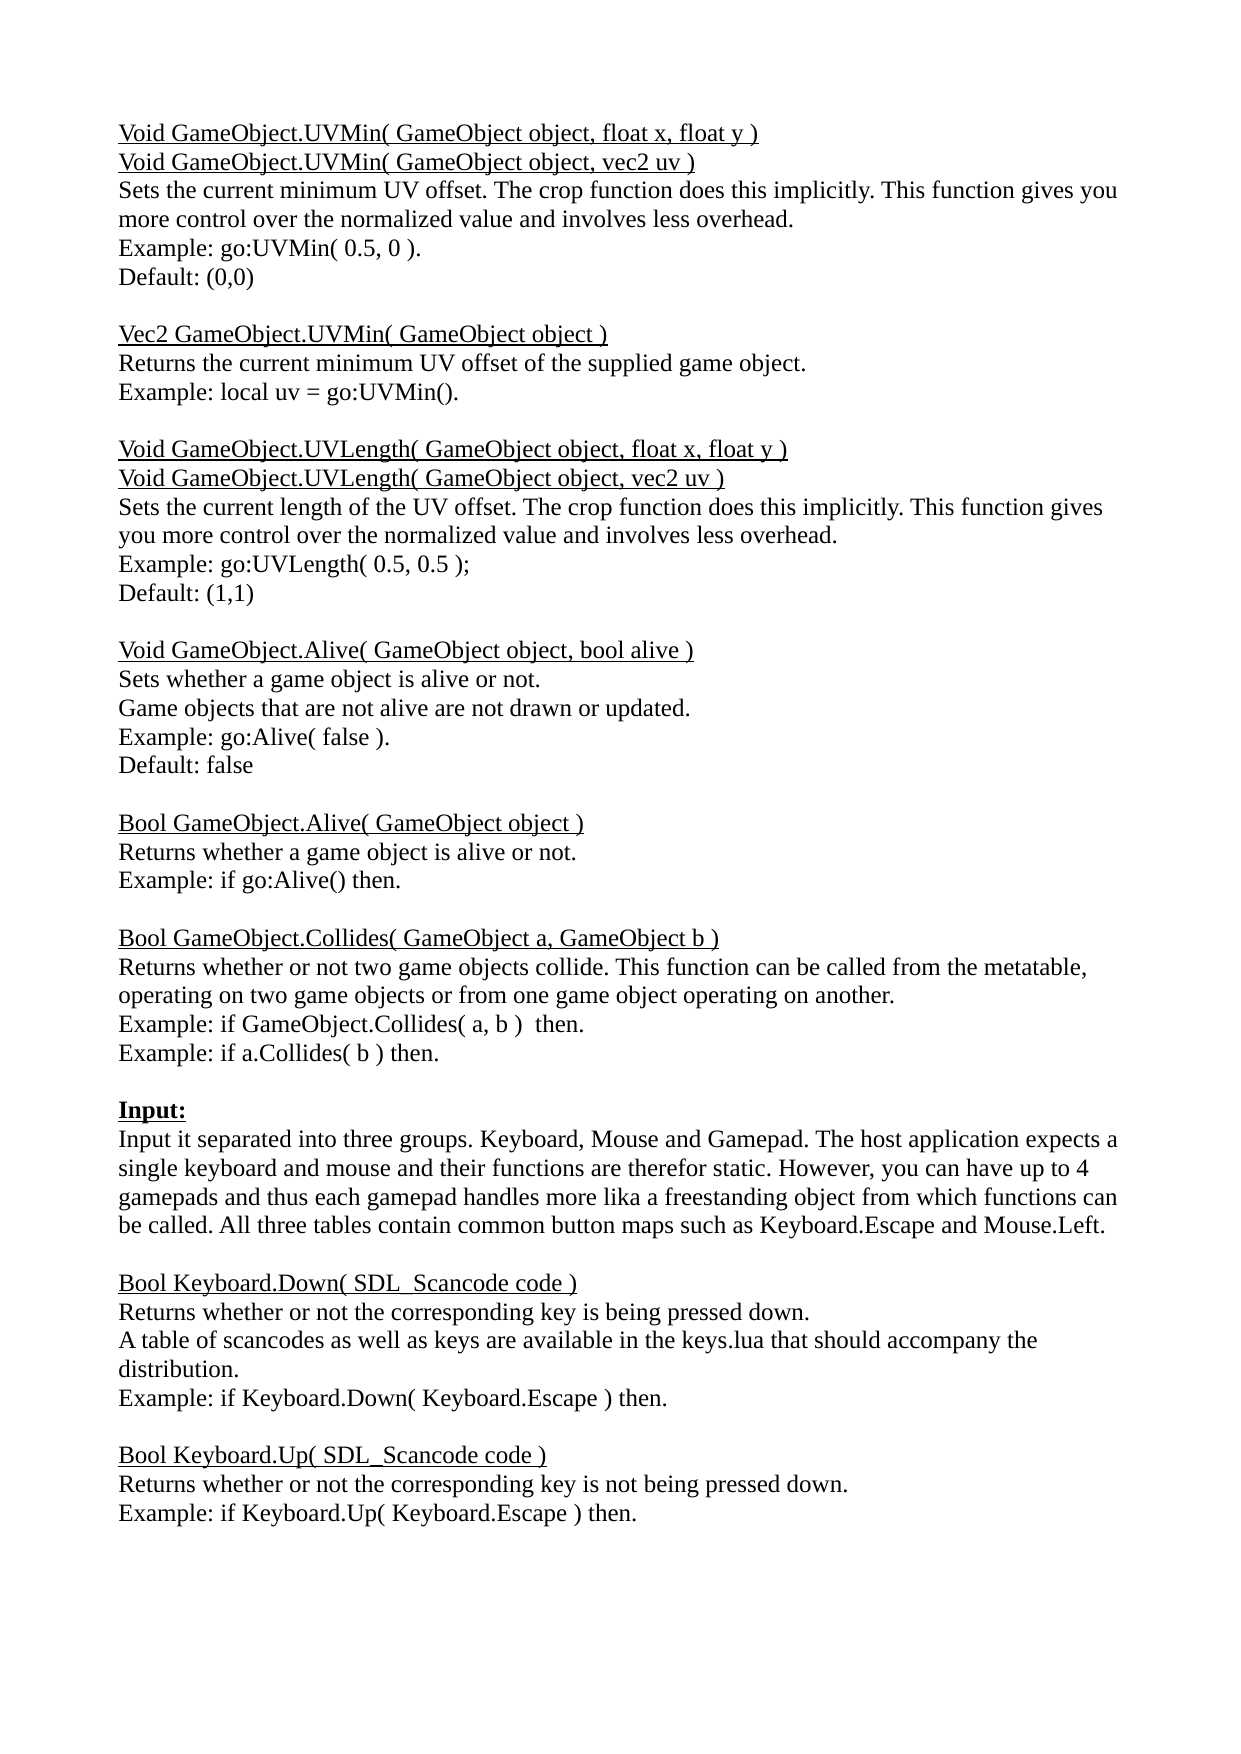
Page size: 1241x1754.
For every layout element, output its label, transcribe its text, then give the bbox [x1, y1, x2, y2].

text Input: [118, 1096, 1122, 1124]
text Default: (1,1) [118, 578, 1122, 607]
text Example: go:UVLength( 0.5, 0.5 ); [118, 549, 1122, 578]
text Example: go:Alive( false ). [118, 722, 1122, 751]
text Default: (0,0) [118, 262, 1122, 291]
text Example: go:UVMin( 0.5, 0 ). [118, 233, 1122, 262]
text Bool GameObject.Alive( GameObject object ) [118, 808, 1122, 837]
text Example: local uv = go:UVMin(). [118, 377, 1122, 406]
text Vec2 GameObject.UVMin( GameObject object ) [118, 319, 1122, 348]
text Input it separated into three groups. Keyboard, Mouse and Gamepad. The host application expects a single keyboard and mouse and their functions are therefor static. However, you can have up to 4 gamepads and thus each gamepad handles more lika a freestanding object from which functions can be called. All three tables contain common button maps such as Keyboard.Escape and Mouse.Left. [118, 1124, 1122, 1239]
text Returns the current minimum UV offset of the supplied game object. [118, 348, 1122, 377]
text Void GameObject.UVLength( GameObject object, vec2 uv ) [118, 463, 1122, 492]
text Example: if Keyboard.Down( Keyboard.Escape ) then. [118, 1383, 1122, 1412]
text Bool Keyboard.Up( SDL_Scancode code ) [118, 1441, 1122, 1469]
text Returns whether or not the corresponding key is being pressed down. [118, 1297, 1122, 1326]
text Returns whether a game object is alive or not. [118, 837, 1122, 866]
text Sets the current length of the UV offset. The crop function does this implicitly. This function gives you more control over the normalized value and involves less overhead. [118, 492, 1122, 549]
text Void GameObject.UVMin( GameObject object, vec2 uv ) [118, 147, 1122, 176]
text Example: if GameObject.Collides( a, b ) then. [118, 1009, 1122, 1038]
text Sets the current minimum UV offset. The crop function does this implicitly. This function gives you more control over the normalized value and involves less overhead. [118, 176, 1122, 233]
text Example: if go:Alive() then. [118, 866, 1122, 894]
text Returns whether or not two game objects collide. This function can be called from the metatable, operating on two game objects or from one game object operating on another. [118, 952, 1122, 1009]
text Void GameObject.UVMin( GameObject object, float x, float y ) [118, 118, 1122, 147]
text Void GameObject.Alive( GameObject object, bool alive ) [118, 636, 1122, 664]
text Example: if Keyboard.Up( Keyboard.Escape ) then. [118, 1498, 1122, 1527]
text Sets whether a game object is alive or not. [118, 664, 1122, 693]
text Bool GameObject.Collides( GameObject a, GameObject b ) [118, 923, 1122, 952]
text Default: false [118, 751, 1122, 779]
text Game objects that are not alive are not drawn or updated. [118, 693, 1122, 722]
text Void GameObject.UVLength( GameObject object, float x, float y ) [118, 434, 1122, 463]
text A table of scancodes as well as keys are available in the keys.lua that should accompany the distribution. [118, 1326, 1122, 1383]
text Example: if a.Collides( b ) then. [118, 1038, 1122, 1067]
text Bool Keyboard.Down( SDL_Scancode code ) [118, 1268, 1122, 1297]
text Returns whether or not the corresponding key is not being pressed down. [118, 1469, 1122, 1498]
